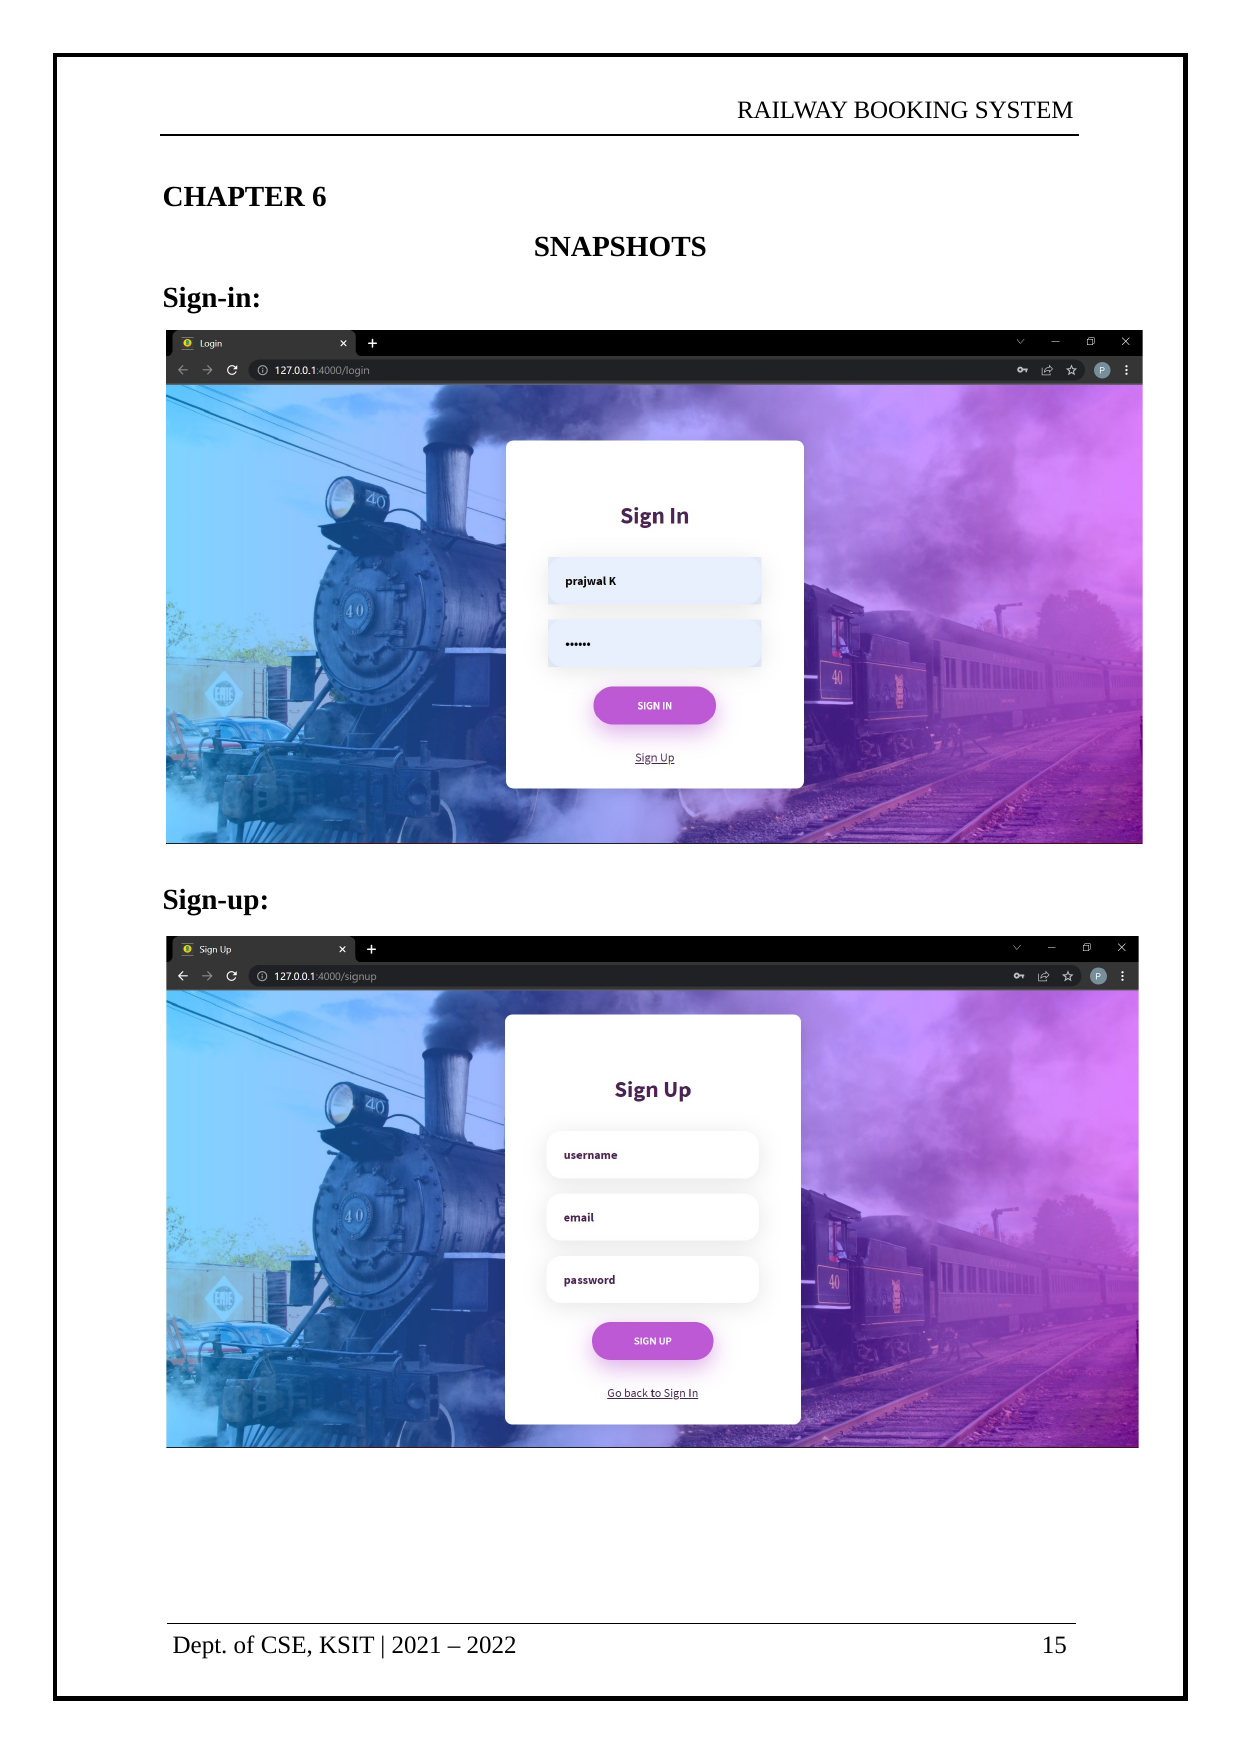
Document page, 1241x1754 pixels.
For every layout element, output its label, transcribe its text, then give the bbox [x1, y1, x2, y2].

picture [166, 330, 1143, 844]
text CHAPTER 6 [162, 179, 1078, 213]
text SNAPSHOTS [162, 229, 1078, 263]
text Sign-up: [162, 313, 1078, 916]
text Sign-in: [162, 280, 1078, 313]
picture [166, 936, 1139, 1448]
